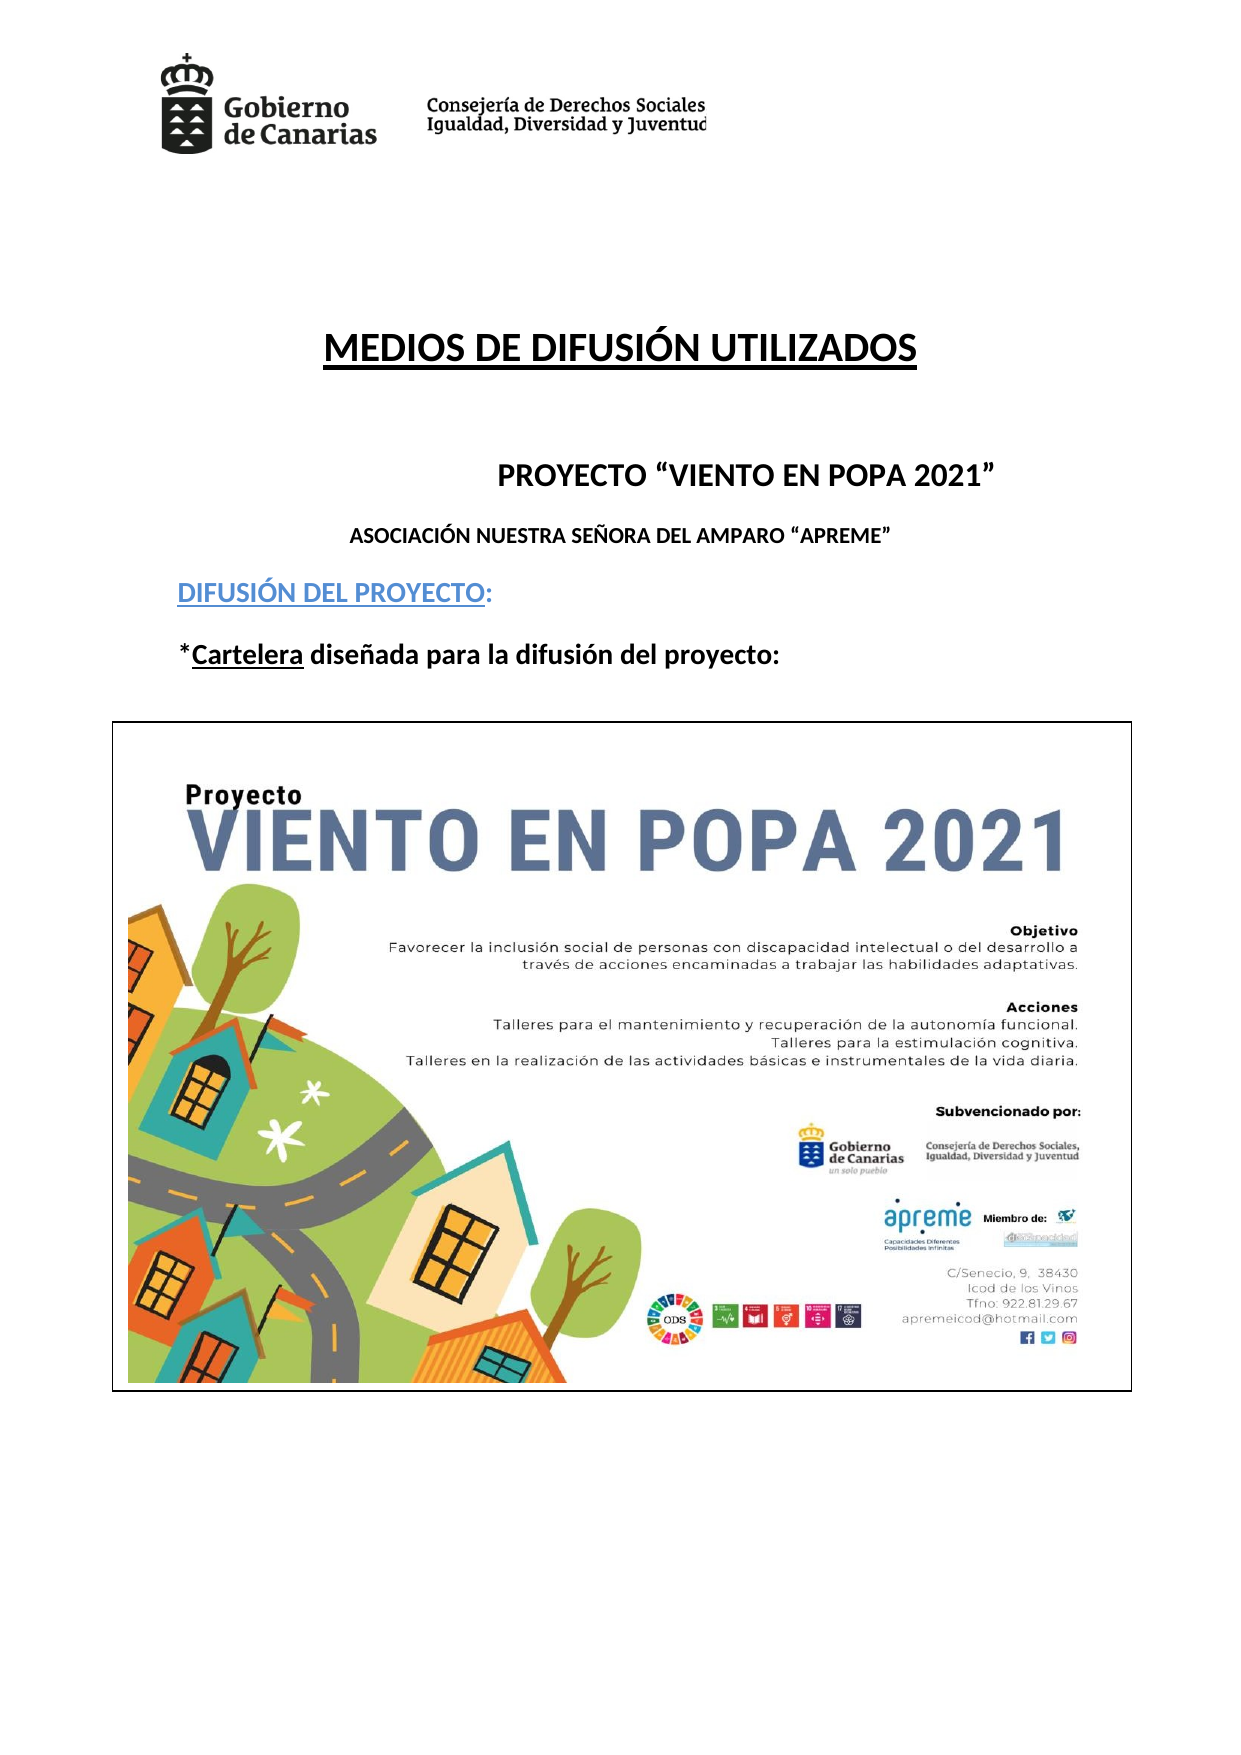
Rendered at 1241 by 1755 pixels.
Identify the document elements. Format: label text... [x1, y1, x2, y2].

subtitle PROYECTO “VIENTO EN POPA 2021” [321, 454, 1172, 494]
text *Cartelera diseñada para la difusión del proyecto: [177, 636, 1172, 672]
text ASOCIACIÓN NUESTRA SEÑORA DEL AMPARO “APREME” [322, 521, 919, 549]
text DIFUSIÓN DEL PROYECTO: [177, 574, 1172, 610]
subtitle MEDIOS DE DIFUSIÓN UTILIZADOS [322, 321, 919, 372]
